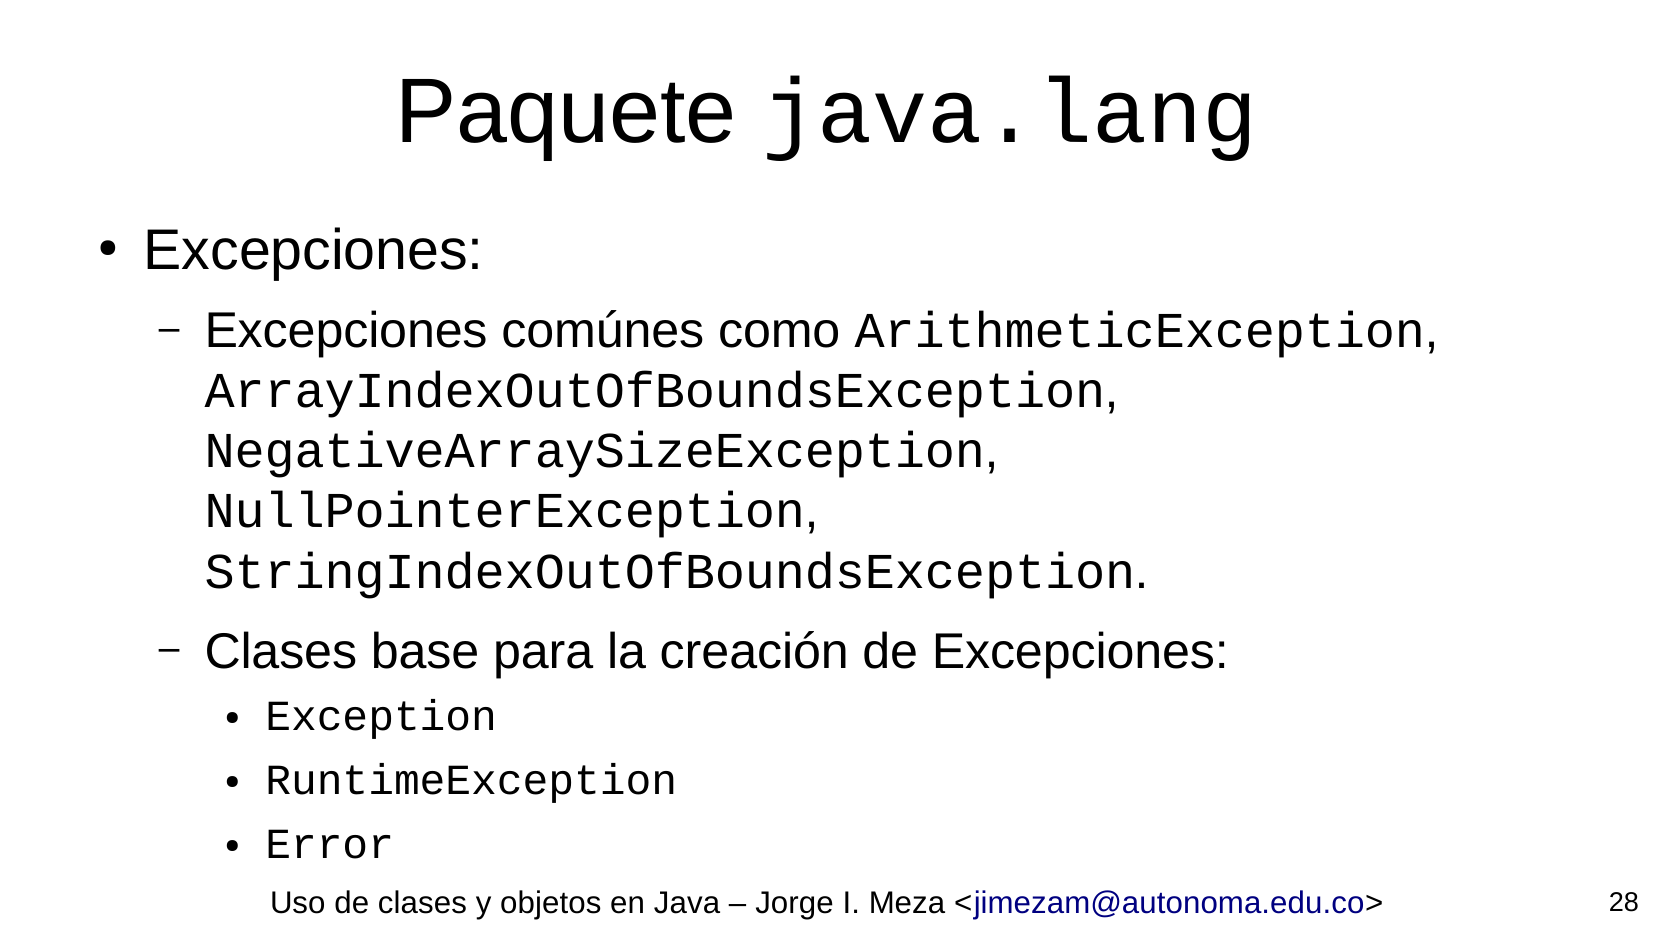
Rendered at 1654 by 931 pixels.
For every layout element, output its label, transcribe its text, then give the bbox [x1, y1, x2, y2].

title Paquete java.lang [82, 37, 1571, 193]
list Excepciones: Excepciones comúnes como ArithmeticException, ArrayIndexOutOfBoundsException, NegativeArraySizeException, NullPointerException, StringIndexOutOfBoundsException. Clases base para la creación de Excepciones: Exception RuntimeException Error [82, 217, 1571, 879]
